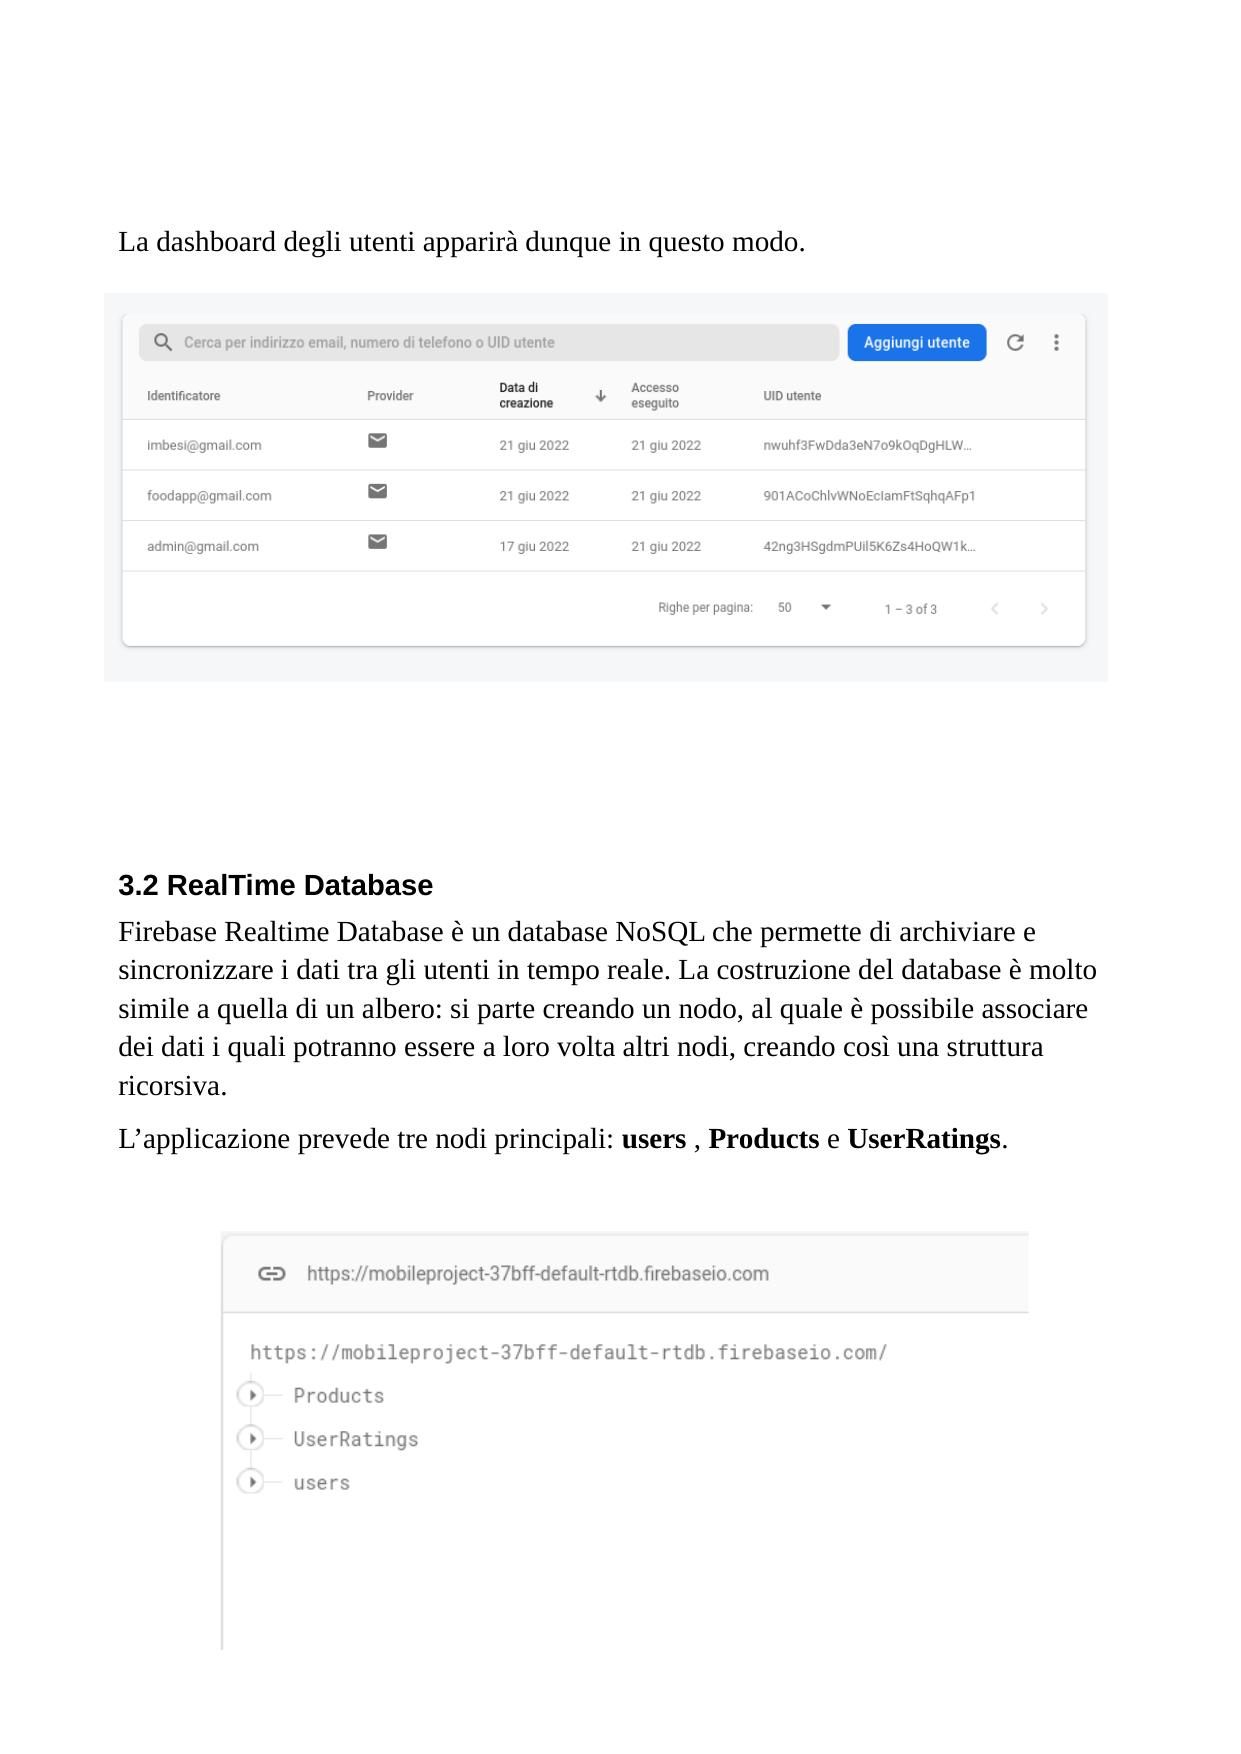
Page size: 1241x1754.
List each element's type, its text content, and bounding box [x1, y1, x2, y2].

picture [220, 1231, 1029, 1650]
subtitle 3.2 RealTime Database [118, 868, 1122, 901]
picture [104, 293, 1108, 682]
text L’applicazione prevede tre nodi principali: users , Products e UserRatings. [118, 1121, 1122, 1154]
text La dashboard degli utenti apparirà dunque in questo modo. [118, 224, 1122, 258]
text Firebase Realtime Database è un database NoSQL che permette di archiviare e sincronizzare i dati tra gli utenti in tempo reale. La costruzione del database è molto simile a quella di un albero: si parte creando un nodo, al quale è possibile associare dei dati i quali potranno essere a loro volta altri nodi, creando così una struttura ricorsiva. [118, 914, 1122, 1101]
